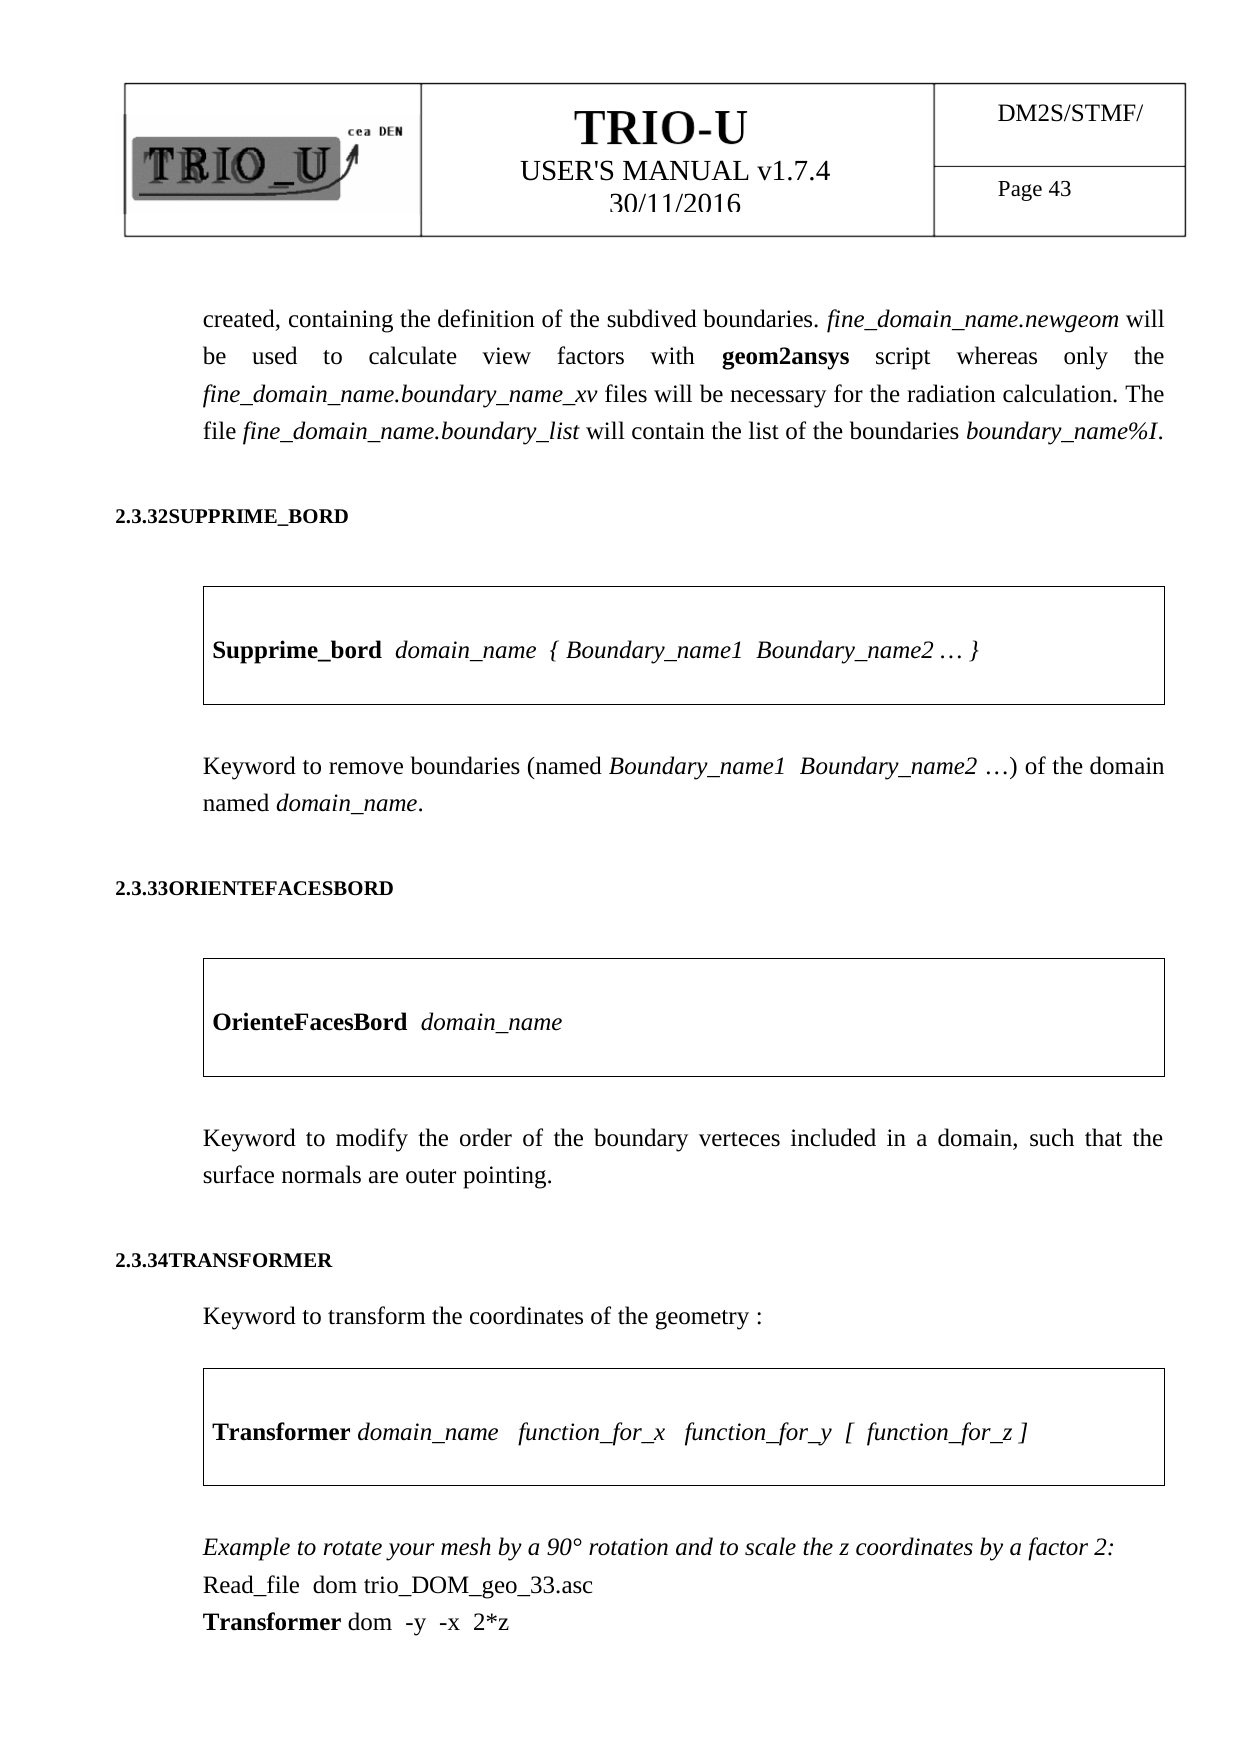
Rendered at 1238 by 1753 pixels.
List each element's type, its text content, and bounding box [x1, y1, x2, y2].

text Keyword to modify the order of the boundary verteces included in a domain, such that the surface normals are outer pointing. [203, 1114, 1165, 1189]
text Supprime_bord domain_name { Boundary_name1 Boundary_name2 … } [204, 623, 1164, 664]
text Transformer dom -y -x 2*z [203, 1599, 1165, 1636]
text created, containing the definition of the subdived boundaries. fine_domain_name.newgeom will be used to calculate view factors with geom2ansys script whereas only the fine_domain_name.boundary_name_xv files will be necessary for the radiation calculation. The file fine_domain_name.boundary_list will contain the list of the boundaries boundary_name%I. [203, 295, 1165, 445]
subtitle ORIENTEFACESBORD [115, 876, 1164, 900]
text OrienteFacesBord domain_name [204, 996, 1164, 1036]
text Transformer domain_name function_for_x function_for_y [ function_for_z ] [204, 1405, 1164, 1446]
text Read_file dom trio_DOM_geo_33.asc [203, 1561, 1165, 1599]
text Example to rotate your mesh by a 90° rotation and to scale the z coordinates by a factor 2: [203, 1524, 1165, 1561]
subtitle SUPPRIME_BORD [115, 504, 1164, 528]
text Keyword to remove boundaries (named Boundary_name1 Boundary_name2 …) of the domain named domain_name. [203, 742, 1165, 817]
text Keyword to transform the coordinates of the geometry : [203, 1292, 1165, 1330]
subtitle TRANSFORMER [115, 1248, 1164, 1272]
